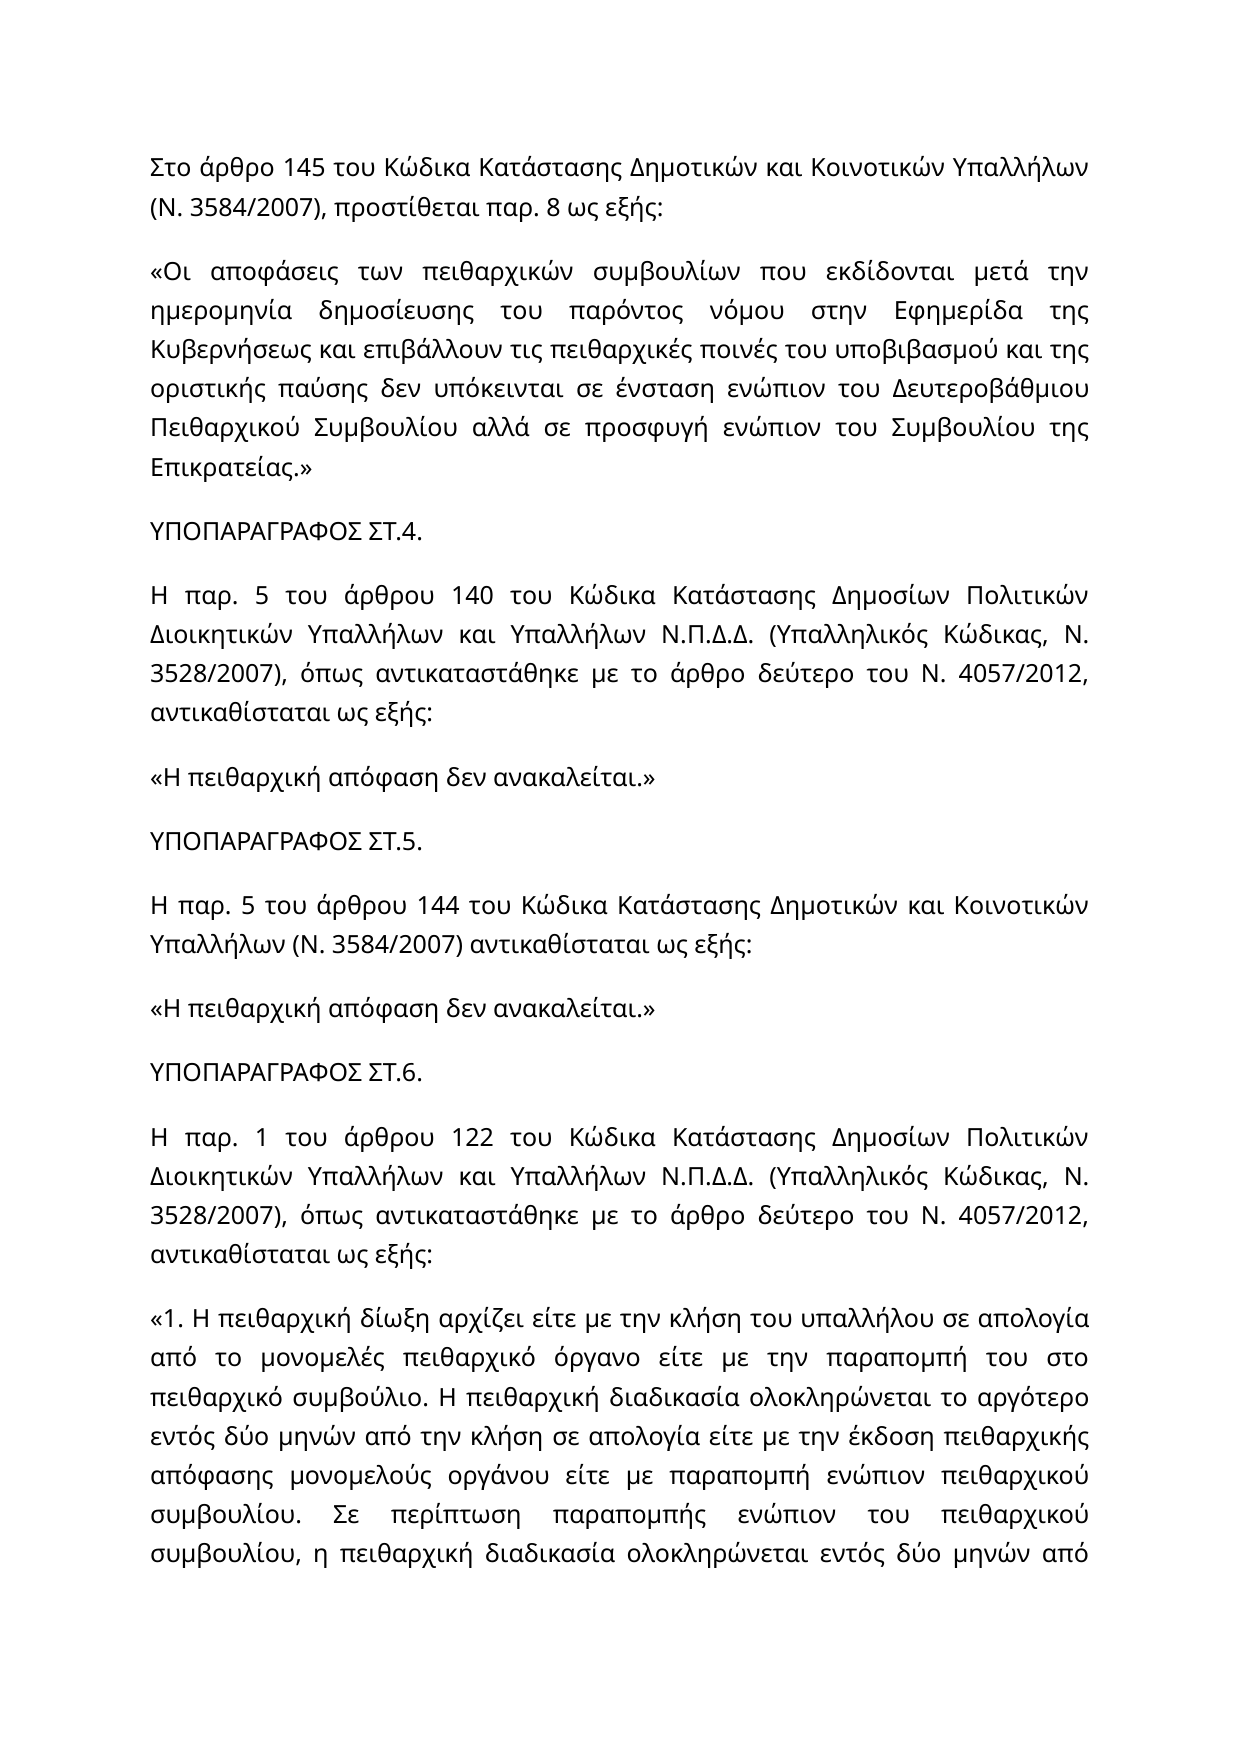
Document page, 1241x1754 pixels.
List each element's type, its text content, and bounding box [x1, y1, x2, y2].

text ΥΠΟΠΑΡΑΓΡΑΦΟΣ ΣΤ.4. [150, 513, 1090, 547]
text «Η πειθαρχική απόφαση δεν ανακαλείται.» [150, 991, 1090, 1025]
text Η παρ. 5 του άρθρου 144 του Κώδικα Κατάστασης Δημοτικών και Κοινοτικών Υπαλλήλων (Ν. 3584/2007) αντικαθίσταται ως εξής: [150, 887, 1090, 961]
text ΥΠΟΠΑΡΑΓΡΑΦΟΣ ΣΤ.6. [150, 1055, 1090, 1089]
text Η παρ. 1 του άρθρου 122 του Κώδικα Κατάστασης Δημοσίων Πολιτικών Διοικητικών Υπαλλήλων και Υπαλλήλων Ν.Π.Δ.Δ. (Υπαλληλικός Κώδικας, Ν. 3528/2007), όπως αντικαταστάθηκε με το άρθρο δεύτερο του Ν. 4057/2012, αντικαθίσταται ως εξής: [150, 1119, 1090, 1271]
text H παρ. 5 του άρθρου 140 του Κώδικα Κατάστασης Δημοσίων Πολιτικών Διοικητικών Υπαλλήλων και Υπαλλήλων Ν.Π.Δ.Δ. (Υπαλληλικός Κώδικας, Ν. 3528/2007), όπως αντικαταστάθηκε με το άρθρο δεύτερο του Ν. 4057/2012, αντικαθίσταται ως εξής: [150, 577, 1090, 729]
text ΥΠΟΠΑΡΑΓΡΑΦΟΣ ΣΤ.5. [150, 823, 1090, 857]
text «Η πειθαρχική απόφαση δεν ανακαλείται.» [150, 759, 1090, 793]
text Στο άρθρο 145 του Κώδικα Κατάστασης Δημοτικών και Κοινοτικών Υπαλλήλων (Ν. 3584/2007), προστίθεται παρ. 8 ως εξής: [150, 150, 1090, 223]
text «1. Η πειθαρχική δίωξη αρχίζει είτε με την κλήση του υπαλλήλου σε απολογία από το μονομελές πειθαρχικό όργανο είτε με την παραπομπή του στο πειθαρχικό συμβούλιο. Η πειθαρχική διαδικασία ολοκληρώνεται το αργότερο εντός δύο μηνών από την κλήση σε απολογία είτε με την έκδοση πειθαρχικής απόφασης μονομελούς οργάνου είτε με παραπομπή ενώπιον πειθαρχικού συμβουλίου. Σε περίπτωση παραπομπής ενώπιον του πειθαρχικού συμβουλίου, η πειθαρχική διαδικασία ολοκληρώνεται εντός δύο μηνών από [150, 1301, 1090, 1570]
text «Οι αποφάσεις των πειθαρχικών συμβουλίων που εκδίδονται μετά την ημερομηνία δημοσίευσης του παρόντος νόμου στην Εφημερίδα της Κυβερνήσεως και επιβάλλουν τις πειθαρχικές ποινές του υποβιβασμού και της οριστικής παύσης δεν υπόκεινται σε ένσταση ενώπιον του Δευτεροβάθμιου Πειθαρχικού Συμβουλίου αλλά σε προσφυγή ενώπιον του Συμβουλίου της Επικρατείας.» [150, 253, 1090, 483]
